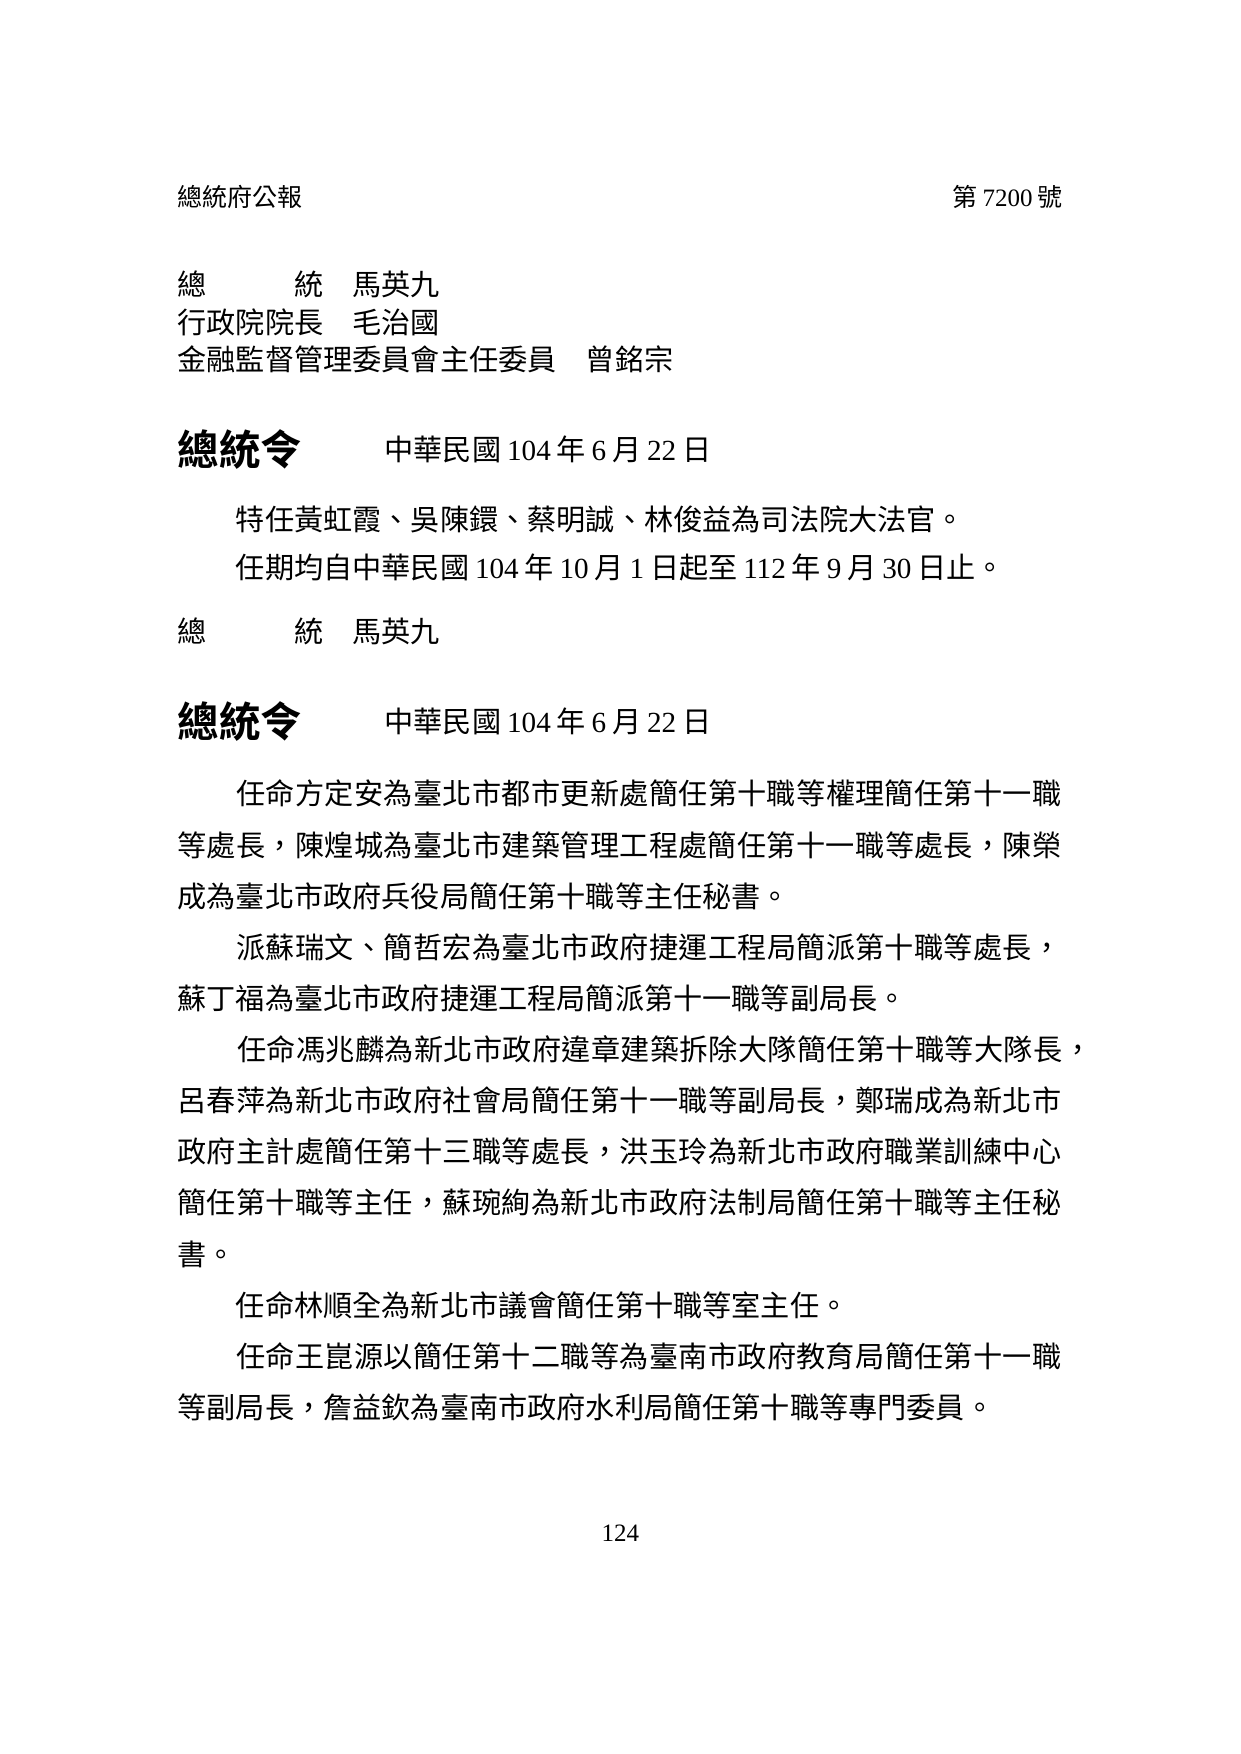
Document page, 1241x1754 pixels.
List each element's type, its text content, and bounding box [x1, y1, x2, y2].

text 任期均自中華民國104年10月1日起至112年9月30日止。 [177, 540, 1063, 588]
text 總 統 馬英九 [177, 266, 1063, 303]
text 任命方定安為臺北市都市更新處簡任第十職等權理簡任第十一職等處長，陳煌城為臺北市建築管理工程處簡任第十一職等處長，陳榮成為臺北市政府兵役局簡任第十職等主任秘書。 [177, 764, 1063, 917]
text 任命王崑源以簡任第十二職等為臺南市政府教育局簡任第十一職等副局長，詹益欽為臺南市政府水利局簡任第十職等專門委員。 [177, 1327, 1063, 1429]
text 行政院院長 毛治國 [177, 303, 1063, 341]
text 任命林順全為新北市議會簡任第十職等室主任。 [177, 1275, 1063, 1327]
table_header 總統令 [174, 675, 381, 764]
table_header 中華民國104年6月22日 [381, 675, 877, 764]
text 派蘇瑞文、簡哲宏為臺北市政府捷運工程局簡派第十職等處長，蘇丁福為臺北市政府捷運工程局簡派第十一職等副局長。 [177, 917, 1063, 1020]
table_header 中華民國104年6月22日 [381, 403, 877, 492]
table_header 總統令 [174, 403, 381, 492]
text 特任黃虹霞、吳陳鐶、蔡明誠、林俊益為司法院大法官。 [177, 492, 1063, 540]
text 任命馮兆麟為新北市政府違章建築拆除大隊簡任第十職等大隊長，呂春萍為新北市政府社會局簡任第十一職等副局長，鄭瑞成為新北市政府主計處簡任第十三職等處長，洪玉玲為新北市政府職業訓練中心簡任第十職等主任，蘇琬絢為新北市政府法制局簡任第十職等主任秘書。 [177, 1020, 1063, 1275]
text 金融監督管理委員會主任委員 曾銘宗 [177, 341, 1063, 378]
text 總 統 馬英九 [177, 613, 1063, 650]
